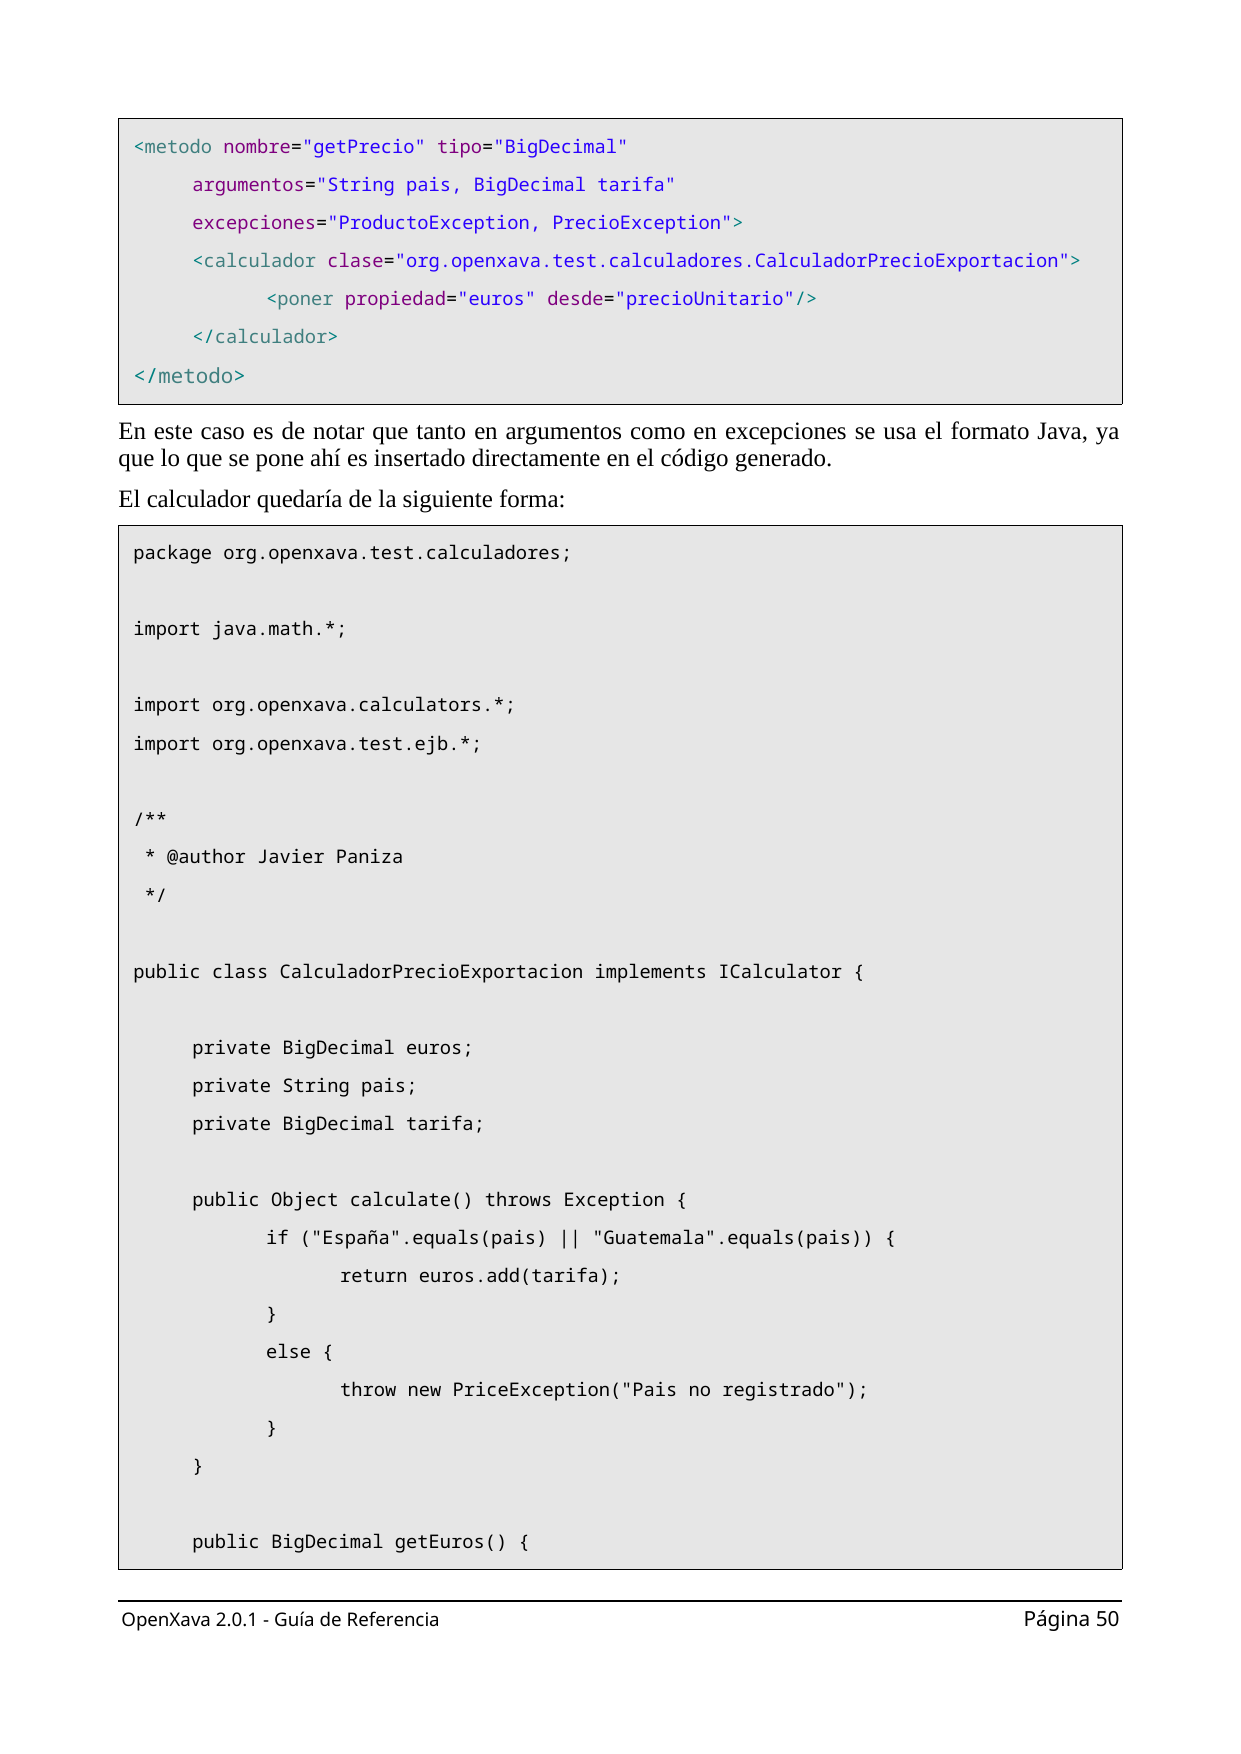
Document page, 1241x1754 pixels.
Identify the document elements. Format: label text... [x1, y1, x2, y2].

text private BigDecimal tarifa; [119, 1095, 1122, 1133]
text } [119, 1285, 1122, 1323]
text <poner propiedad="euros" desde="precioUnitario"/> [119, 270, 1122, 308]
text excepciones="ProductoException, PrecioException"> [119, 194, 1122, 232]
text </calculador> [119, 308, 1122, 346]
text } [119, 1399, 1122, 1437]
text /** [119, 791, 1122, 829]
text private BigDecimal euros; [119, 1019, 1122, 1057]
text El calculador quedaría de la siguiente forma: [118, 485, 1122, 512]
text * @author Javier Paniza [119, 829, 1122, 867]
text public Object calculate() throws Exception { [119, 1171, 1122, 1209]
text public class CalculadorPrecioExportacion implements ICalculator { [119, 943, 1122, 981]
text import org.openxava.calculators.*; [119, 677, 1122, 715]
text else { [119, 1323, 1122, 1361]
text throw new PriceException("Pais no registrado"); [119, 1361, 1122, 1399]
text </metodo> [119, 346, 1122, 404]
text */ [119, 867, 1122, 905]
text import java.math.*; [119, 601, 1122, 639]
text En este caso es de notar que tanto en argumentos como en excepciones se usa el formato Java, ya que lo que se pone ahí es insertado directamente en el código generado. [118, 417, 1122, 472]
text <metodo nombre="getPrecio" tipo="BigDecimal" [119, 119, 1122, 156]
text <calculador clase="org.openxava.test.calculadores.CalculadorPrecioExportacion"> [119, 232, 1122, 270]
text if ("España".equals(pais) || "Guatemala".equals(pais)) { [119, 1209, 1122, 1247]
text } [119, 1437, 1122, 1475]
text argumentos="String pais, BigDecimal tarifa" [119, 156, 1122, 194]
text private String pais; [119, 1057, 1122, 1095]
text public BigDecimal getEuros() { [119, 1513, 1122, 1569]
text import org.openxava.test.ejb.*; [119, 715, 1122, 753]
text package org.openxava.test.calculadores; [119, 526, 1122, 563]
text return euros.add(tarifa); [119, 1247, 1122, 1285]
